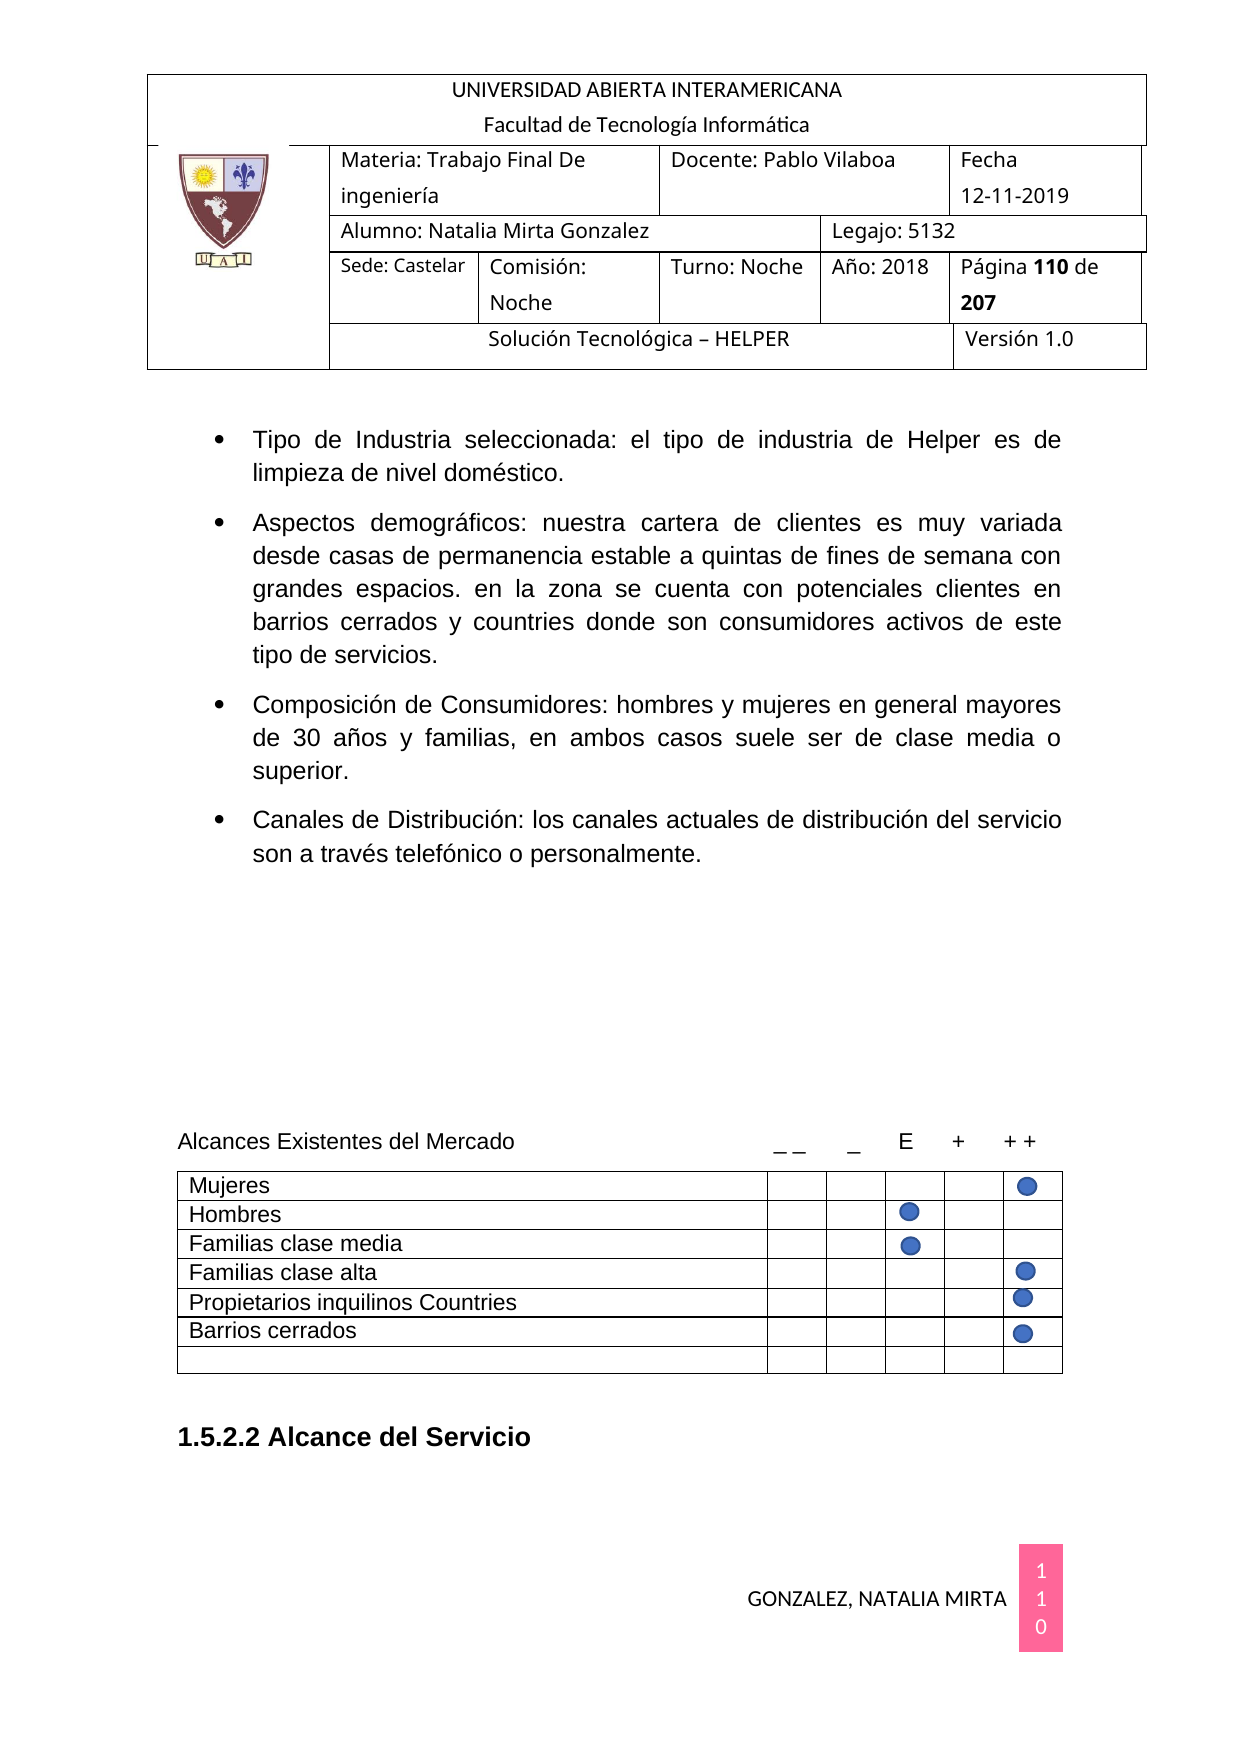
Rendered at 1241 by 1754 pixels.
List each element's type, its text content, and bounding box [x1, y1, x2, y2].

table_cell Familias clase alta [178, 1259, 767, 1287]
table_cell [827, 1318, 885, 1346]
table_cell [886, 1201, 944, 1229]
table_cell [886, 1347, 944, 1373]
list Composición de Consumidores: hombres y mujeres en general mayores de 30 años y familias, en ambos casos suele ser de clase media o superior. [215, 689, 1063, 784]
table_cell [827, 1230, 885, 1258]
subtitle 1.5.2.2 Alcance del Servicio [177, 1421, 1063, 1452]
table_cell [827, 1289, 885, 1316]
table_cell [1004, 1201, 1062, 1229]
table_cell [945, 1289, 1003, 1316]
table_cell [1004, 1259, 1062, 1287]
table_header [886, 1172, 944, 1200]
list Aspectos demográficos: nuestra cartera de clientes es muy variada desde casas de permanencia estable a quintas de fines de semana con grandes espacios. en la zona se cuenta con potenciales clientes en barrios cerrados y countries donde son consumidores activos de este tipo de servicios. [215, 508, 1063, 669]
table_cell [1004, 1347, 1062, 1373]
table_cell Hombres [178, 1201, 767, 1229]
table_cell [768, 1230, 826, 1258]
table_cell [768, 1289, 826, 1316]
table_cell [886, 1289, 944, 1316]
table_cell [945, 1347, 1003, 1373]
table_cell [886, 1230, 944, 1258]
table_cell [945, 1318, 1003, 1346]
table_header [945, 1172, 1003, 1200]
table_cell [827, 1347, 885, 1373]
table_cell [827, 1259, 885, 1287]
list Canales de Distribución: los canales actuales de distribución del servicio son a través telefónico o personalmente. [215, 805, 1063, 867]
table_cell [1004, 1289, 1062, 1316]
table_cell [886, 1259, 944, 1287]
table_header [768, 1172, 826, 1200]
table_cell [1004, 1230, 1062, 1258]
table_cell [178, 1347, 767, 1373]
table_cell [886, 1318, 944, 1346]
table_cell [1004, 1318, 1062, 1346]
table_cell [768, 1318, 826, 1346]
text Alcances Existentes del Mercado _ _ _ E + + + [177, 1128, 1063, 1154]
list Tipo de Industria seleccionada: el tipo de industria de Helper es de limpieza de nivel doméstico. [215, 425, 1063, 487]
table_cell [945, 1201, 1003, 1229]
table_cell Familias clase media [178, 1230, 767, 1258]
table_cell [945, 1259, 1003, 1287]
table_cell [768, 1201, 826, 1229]
table_cell [827, 1201, 885, 1229]
table_header [827, 1172, 885, 1200]
table_header [1004, 1172, 1062, 1200]
table_cell [768, 1259, 826, 1287]
table_cell Propietarios inquilinos Countries [178, 1289, 767, 1316]
table_cell [768, 1347, 826, 1373]
table_header Mujeres [178, 1172, 767, 1200]
table_cell [945, 1230, 1003, 1258]
table_cell Barrios cerrados [178, 1318, 767, 1346]
